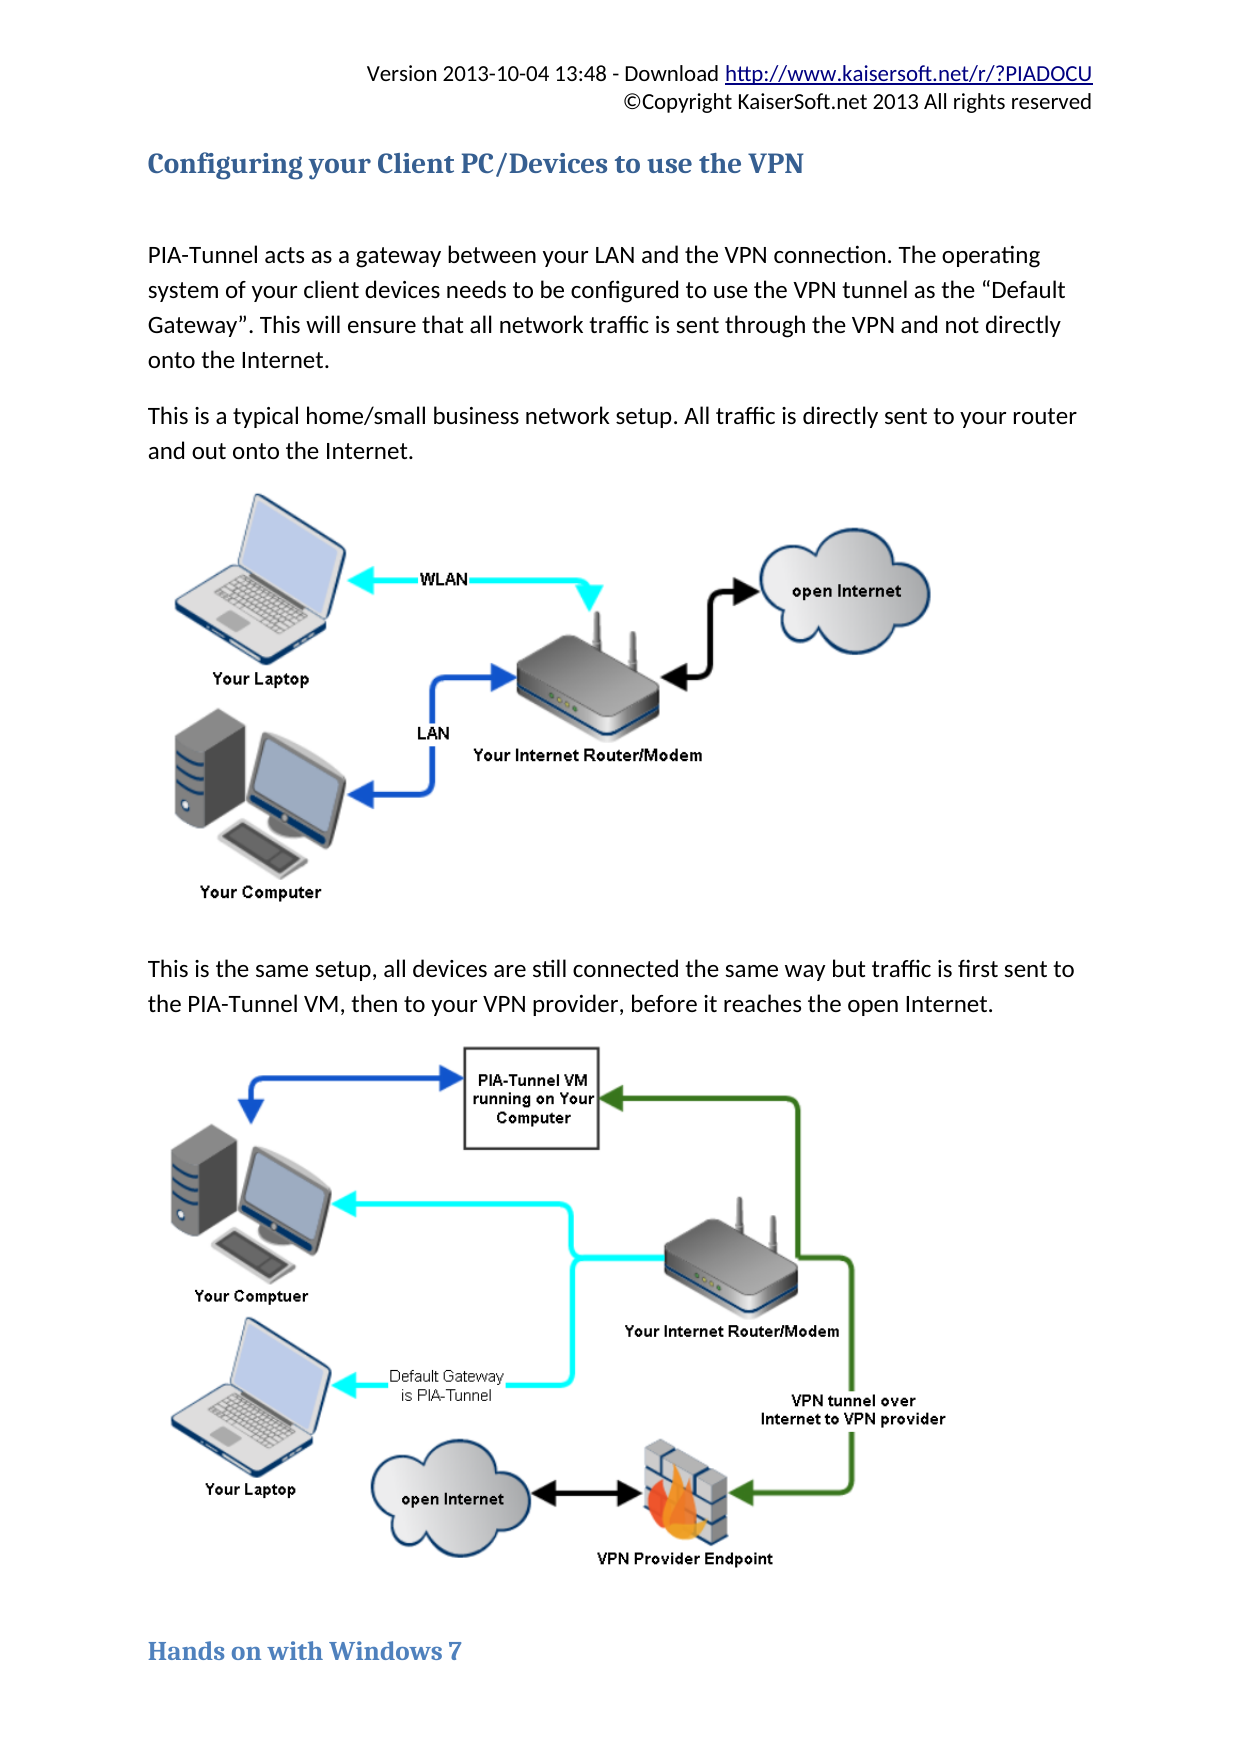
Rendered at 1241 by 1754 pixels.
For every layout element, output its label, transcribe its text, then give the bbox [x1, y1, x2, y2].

subtitle Hands on with Windows 7 [148, 1636, 1093, 1668]
subtitle Configuring your Client PC/Devices to use the VPN [148, 148, 1093, 181]
text This is the same setup, all devices are still connected the same way but traffic is first sent to the PIA-Tunnel VM, then to your VPN provider, before it reaches the open Internet. [148, 953, 1093, 1591]
text PIA-Tunnel acts as a gateway between your LAN and the VPN connection. The operating system of your client devices needs to be configured to use the VPN tunnel as the “Default Gateway”. This will ensure that all network traffic is sent through the VPN and not directly onto the Internet. [148, 239, 1093, 375]
text This is a typical home/small business network setup. All traffic is directly sent to your router and out onto the Internet. [148, 400, 1093, 928]
